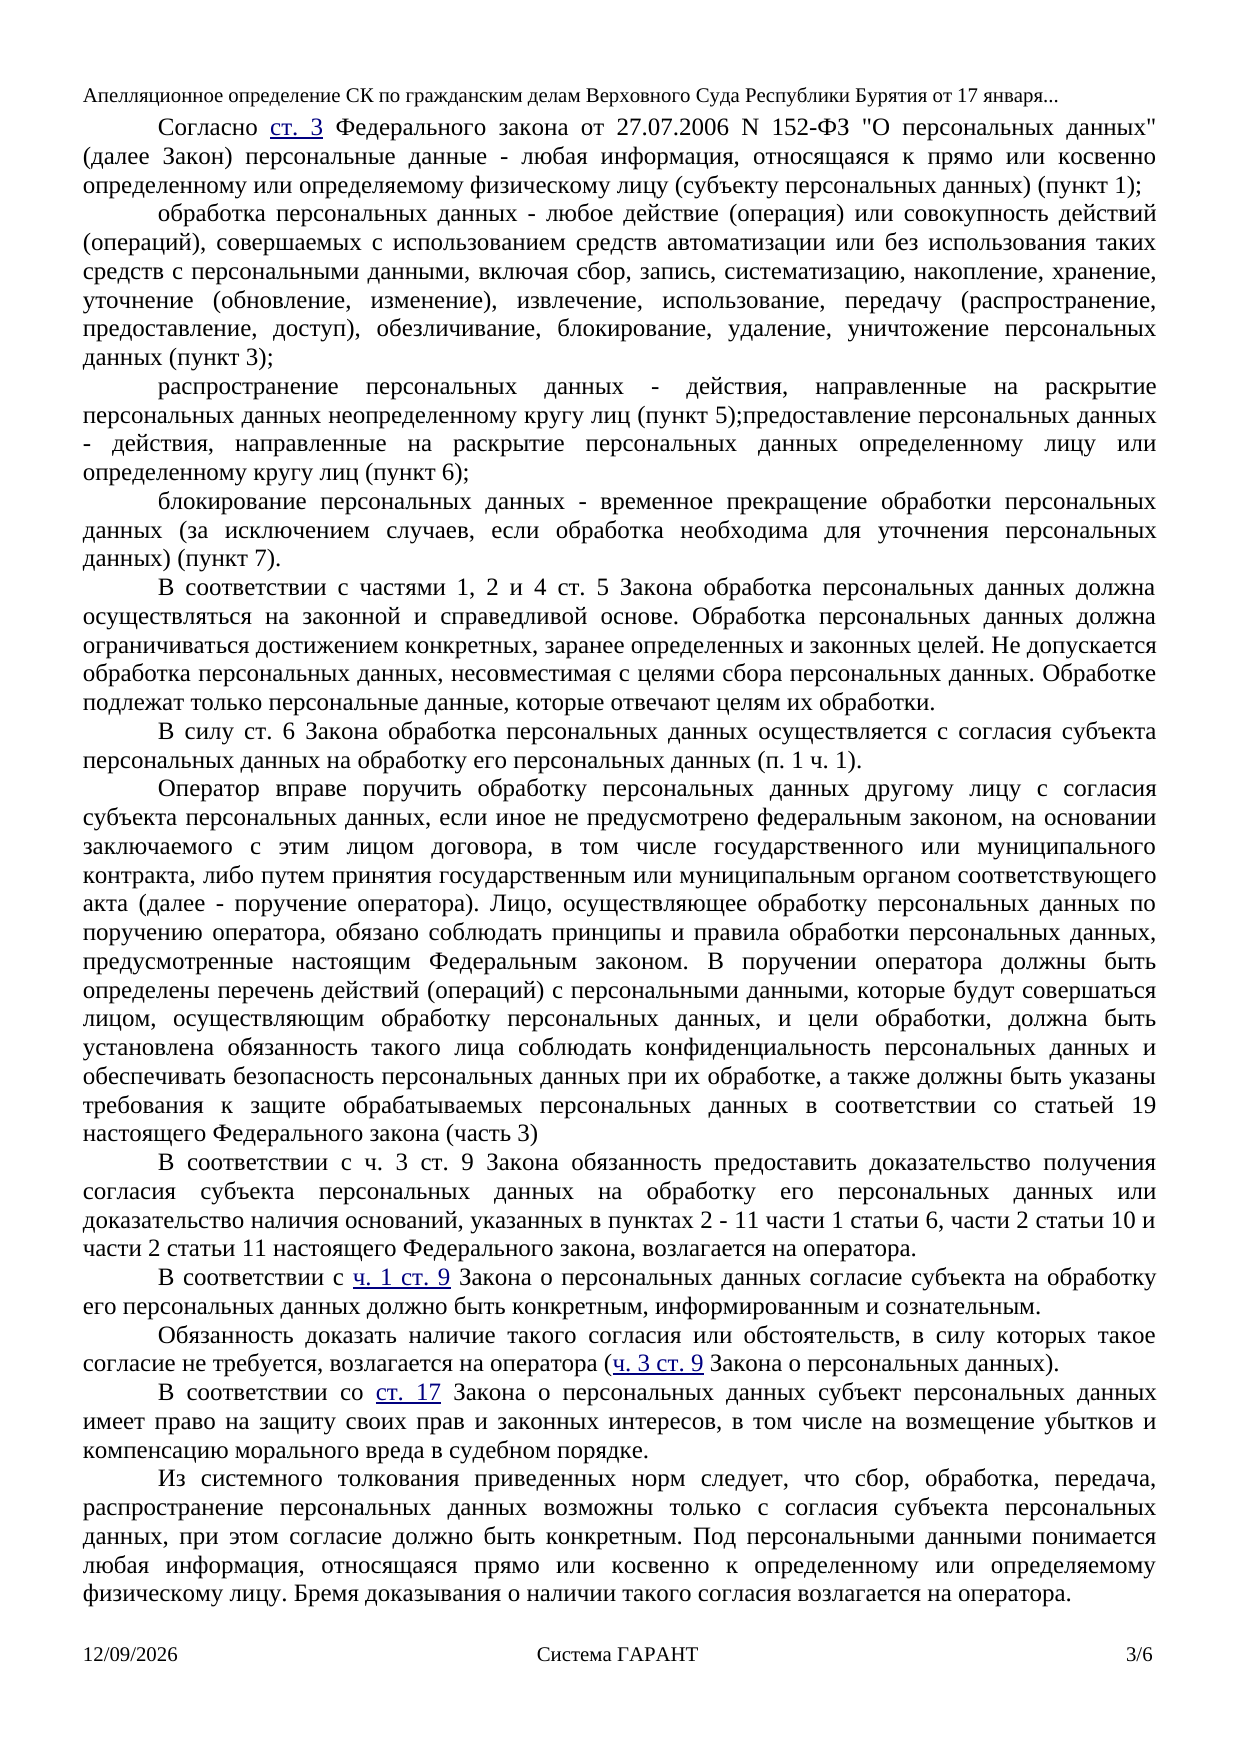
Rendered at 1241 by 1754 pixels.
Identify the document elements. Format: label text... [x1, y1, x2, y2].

text В силу ст. 6 Закона обработка персональных данных осуществляется с согласия субъекта персональных данных на обработку его персональных данных (п. 1 ч. 1). [83, 716, 1157, 773]
text обработка персональных данных - любое действие (операция) или совокупность действий (операций), совершаемых с использованием средств автоматизации или без использования таких средств с персональными данными, включая сбор, запись, систематизацию, накопление, хранение, уточнение (обновление, изменение), извлечение, использование, передачу (распространение, предоставление, доступ), обезличивание, блокирование, удаление, уничтожение персональных данных (пункт 3); [83, 198, 1157, 371]
text Из системного толкования приведенных норм следует, что сбор, обработка, передача, распространение персональных данных возможны только с согласия субъекта персональных данных, при этом согласие должно быть конкретным. Под персональными данными понимается любая информация, относящаяся прямо или косвенно к определенному или определяемому физическому лицу. Бремя доказывания о наличии такого согласия возлагается на оператора. [83, 1463, 1157, 1607]
text В соответствии с ч. 3 ст. 9 Закона обязанность предоставить доказательство получения согласия субъекта персональных данных на обработку его персональных данных или доказательство наличия оснований, указанных в пунктах 2 - 11 части 1 статьи 6, части 2 статьи 10 и части 2 статьи 11 настоящего Федерального закона, возлагается на оператора. [83, 1147, 1157, 1262]
text В соответствии с ч. 1 ст. 9 Закона о персональных данных согласие субъекта на обработку его персональных данных должно быть конкретным, информированным и сознательным. [83, 1262, 1157, 1320]
text В соответствии со ст. 17 Закона о персональных данных субъект персональных данных имеет право на защиту своих прав и законных интересов, в том числе на возмещение убытков и компенсацию морального вреда в судебном порядке. [83, 1377, 1157, 1463]
text блокирование персональных данных - временное прекращение обработки персональных данных (за исключением случаев, если обработка необходима для уточнения персональных данных) (пункт 7). [83, 486, 1157, 572]
text Оператор вправе поручить обработку персональных данных другому лицу с согласия субъекта персональных данных, если иное не предусмотрено федеральным законом, на основании заключаемого с этим лицом договора, в том числе государственного или муниципального контракта, либо путем принятия государственным или муниципальным органом соответствующего акта (далее - поручение оператора). Лицо, осуществляющее обработку персональных данных по поручению оператора, обязано соблюдать принципы и правила обработки персональных данных, предусмотренные настоящим Федеральным законом. В поручении оператора должны быть определены перечень действий (операций) с персональными данными, которые будут совершаться лицом, осуществляющим обработку персональных данных, и цели обработки, должна быть установлена обязанность такого лица соблюдать конфиденциальность персональных данных и обеспечивать безопасность персональных данных при их обработке, а также должны быть указаны требования к защите обрабатываемых персональных данных в соответствии со статьей 19 настоящего Федерального закона (часть 3) [83, 773, 1157, 1147]
text Обязанность доказать наличие такого согласия или обстоятельств, в силу которых такое согласие не требуется, возлагается на оператора (ч. 3 ст. 9 Закона о персональных данных). [83, 1320, 1157, 1377]
text В соответствии с частями 1, 2 и 4 ст. 5 Закона обработка персональных данных должна осуществляться на законной и справедливой основе. Обработка персональных данных должна ограничиваться достижением конкретных, заранее определенных и законных целей. Не допускается обработка персональных данных, несовместимая с целями сбора персональных данных. Обработке подлежат только персональные данные, которые отвечают целям их обработки. [83, 572, 1157, 716]
text Согласно ст. 3 Федерального закона от 27.07.2006 N 152-ФЗ "О персональных данных" (далее Закон) персональные данные - любая информация, относящаяся к прямо или косвенно определенному или определяемому физическому лицу (субъекту персональных данных) (пункт 1); [83, 112, 1157, 198]
text распространение персональных данных - действия, направленные на раскрытие персональных данных неопределенному кругу лиц (пункт 5);предоставление персональных данных - действия, направленные на раскрытие персональных данных определенному лицу или определенному кругу лиц (пункт 6); [83, 371, 1157, 486]
